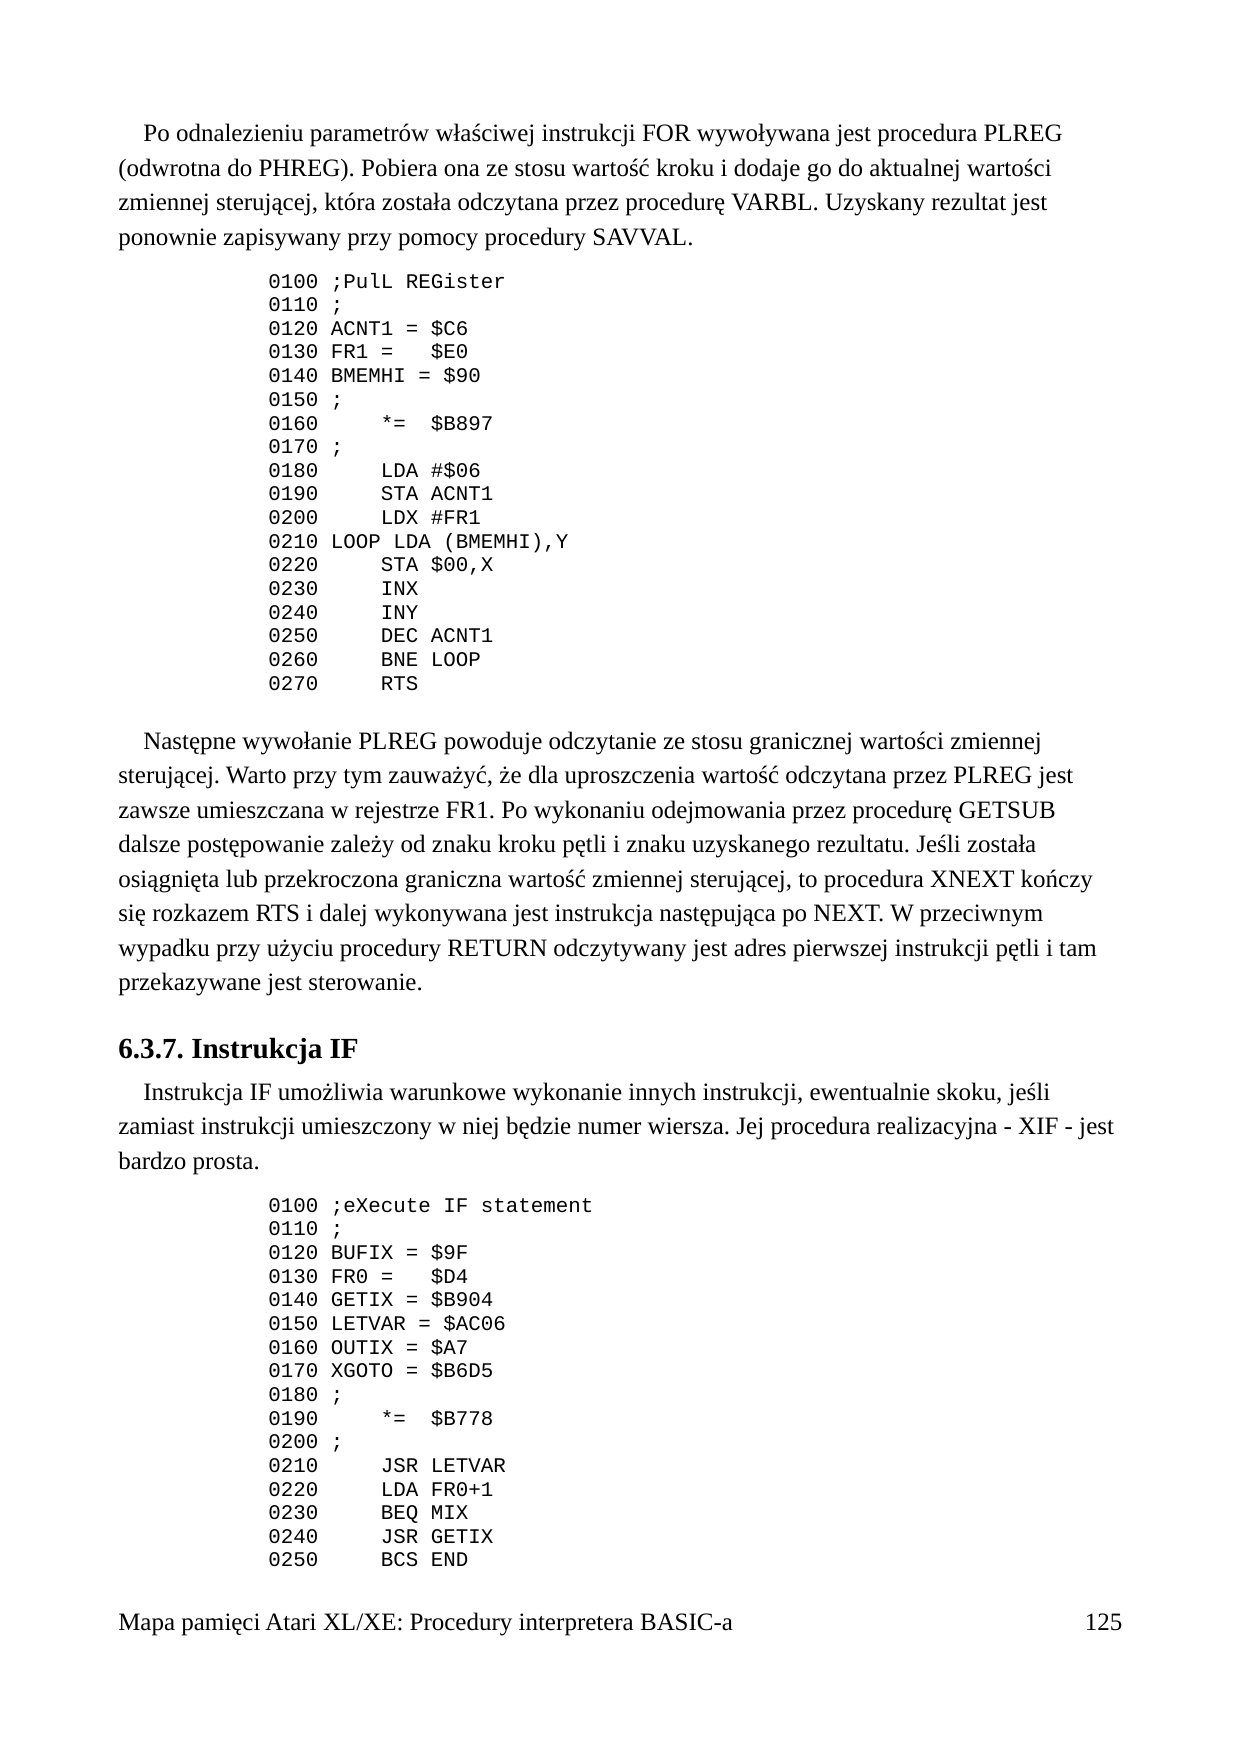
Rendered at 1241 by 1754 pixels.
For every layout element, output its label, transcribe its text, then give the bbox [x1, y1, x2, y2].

text 0170 ; [118, 436, 1122, 460]
text Następne wywołanie PLREG powoduje odczytanie ze stosu granicznej wartości zmiennej sterującej. Warto przy tym zauważyć, że dla uproszczenia wartość odczytana przez PLREG jest zawsze umieszczana w rejestrze FR1. Po wykonaniu odejmowania przez procedurę GETSUB dalsze postępowanie zależy od znaku kroku pętli i znaku uzyskanego rezultatu. Jeśli została osiągnięta lub przekroczona graniczna wartość zmiennej sterującej, to procedura XNEXT kończy się rozkazem RTS i dalej wykonywana jest instrukcja następująca po NEXT. W przeciwnym wypadku przy użyciu procedury RETURN odczytywany jest adres pierwszej instrukcji pętli i tam przekazywane jest sterowanie. [118, 726, 1122, 996]
text 0110 ; [118, 294, 1122, 318]
text 0250 DEC ACNT1 [118, 625, 1122, 649]
text 0200 ; [118, 1431, 1122, 1455]
text 0160 OUTIX = $A7 [118, 1337, 1122, 1360]
text 0190 *= $B778 [118, 1408, 1122, 1431]
text 0220 LDA FR0+1 [118, 1478, 1122, 1502]
text 0250 BCS END [118, 1549, 1122, 1573]
text Instrukcja IF umożliwia warunkowe wykonanie innych instrukcji, ewentualnie skoku, jeśli zamiast instrukcji umieszczony w niej będzie numer wiersza. Jej procedura realizacyjna - XIF - jest bardzo prosta. [118, 1077, 1122, 1174]
text Po odnalezieniu parametrów właściwej instrukcji FOR wywoływana jest procedura PLREG (odwrotna do PHREG). Pobiera ona ze stosu wartość kroku i dodaje go do aktualnej wartości zmiennej sterującej, która została odczytana przez procedurę VARBL. Uzyskany rezultat jest ponownie zapisywany przy pomocy procedury SAVVAL. [118, 118, 1122, 250]
text 0180 ; [118, 1384, 1122, 1408]
text 0240 JSR GETIX [118, 1526, 1122, 1549]
text 0180 LDA #$06 [118, 460, 1122, 483]
text 0210 LOOP LDA (BMEMHI),Y [118, 531, 1122, 554]
text 0230 INX [118, 578, 1122, 602]
text 0140 BMEMHI = $90 [118, 365, 1122, 389]
text 0100 ;PulL REGister [118, 271, 1122, 294]
text 0160 *= $B897 [118, 412, 1122, 436]
text 0190 STA ACNT1 [118, 483, 1122, 507]
text 0200 LDX #FR1 [118, 507, 1122, 531]
text 0140 GETIX = $B904 [118, 1289, 1122, 1313]
text 0170 XGOTO = $B6D5 [118, 1360, 1122, 1384]
text 0150 ; [118, 389, 1122, 412]
text 0270 RTS [118, 673, 1122, 696]
subtitle 6.3.7. Instrukcja IF [118, 1031, 1122, 1064]
text 0120 ACNT1 = $C6 [118, 318, 1122, 342]
text 0210 JSR LETVAR [118, 1455, 1122, 1478]
text 0230 BEQ MIX [118, 1502, 1122, 1526]
text 0100 ;eXecute IF statement [118, 1195, 1122, 1218]
text 0120 BUFIX = $9F [118, 1242, 1122, 1266]
text 0240 INY [118, 602, 1122, 625]
text 0260 BNE LOOP [118, 649, 1122, 673]
text 0110 ; [118, 1218, 1122, 1242]
text 0130 FR1 = $E0 [118, 342, 1122, 365]
text 0220 STA $00,X [118, 554, 1122, 578]
text 0150 LETVAR = $AC06 [118, 1313, 1122, 1337]
text 0130 FR0 = $D4 [118, 1266, 1122, 1289]
